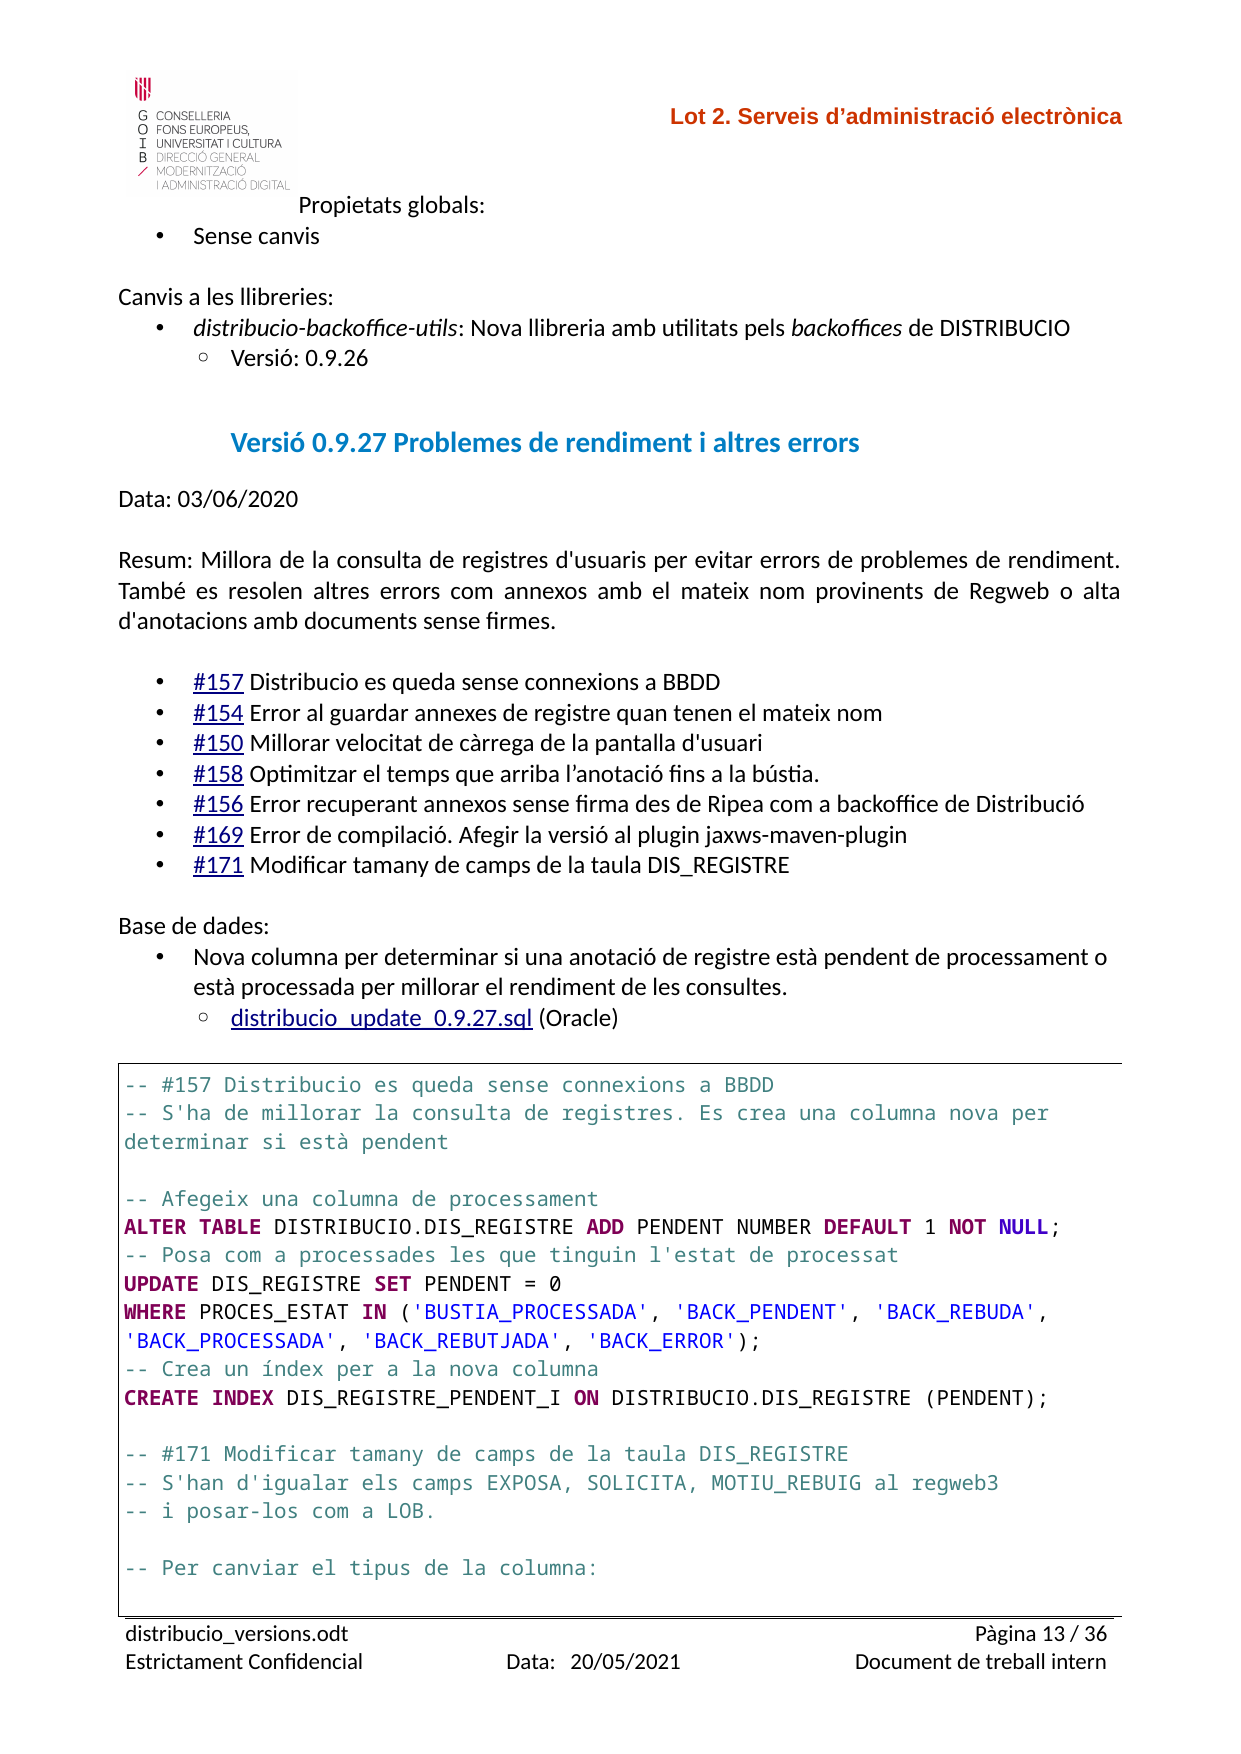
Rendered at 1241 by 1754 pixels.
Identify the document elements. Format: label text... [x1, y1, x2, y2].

list distribucio-backoffice-utils: Nova llibreria amb utilitats pels backoffices de DISTRIBUCIO [156, 312, 1122, 342]
list #156 Error recuperant annexos sense firma des de Ripea com a backoffice de Distribució [156, 788, 1122, 819]
text Resum: Millora de la consulta de registres d'usuaris per evitar errors de problemes de rendiment. També es resolen altres errors com annexos amb el mateix nom provinents de Regweb o alta d'anotacions amb documents sense firmes. [118, 544, 1122, 636]
text Data: 03/06/2020 [118, 483, 1122, 514]
list #171 Modificar tamany de camps de la taula DIS_REGISTRE [156, 849, 1122, 880]
text Canvis a les llibreries: [118, 281, 1122, 312]
list #169 Error de compilació. Afegir la versió al plugin jaxws-maven-plugin [156, 819, 1122, 849]
list #150 Millorar velocitat de càrrega de la pantalla d'usuari [156, 727, 1122, 758]
list #158 Optimitzar el temps que arriba l’anotació fins a la bústia. [156, 758, 1122, 788]
list Nova columna per determinar si una anotació de registre està pendent de processament o està processada per millorar el rendiment de les consultes. [156, 941, 1122, 1002]
list Sense canvis [156, 220, 1122, 251]
list Versió: 0.9.26 [193, 342, 1122, 373]
list #157 Distribucio es queda sense connexions a BBDD [156, 666, 1122, 697]
list #154 Error al guardar annexes de registre quan tenen el mateix nom [156, 697, 1122, 727]
text Base de dades: [118, 911, 1122, 941]
list distribucio_update_0.9.27.sql (Oracle) [193, 1002, 1122, 1033]
picture [126, 70, 299, 197]
subtitle Versió 0.9.27 Problemes de rendiment i altres errors [153, 424, 1122, 459]
text Propietats globals: [118, 190, 1122, 220]
table_header -- #157 Distribucio es queda sense connexions a BBDD -- S'ha de millorar la consulta de registres. Es crea una columna nova per determinar si està pendent -- Afegeix una columna de processament ALTER TABLE DISTRIBUCIO.DIS_REGISTRE ADD PENDENT NUMBER DEFAULT 1 NOT NULL; -- Posa com a processades les que tinguin l'estat de processat UPDATE DIS_REGISTRE SET PENDENT = 0 WHERE PROCES_ESTAT IN ('BUSTIA_PROCESSADA', 'BACK_PENDENT', 'BACK_REBUDA', 'BACK_PROCESSADA', 'BACK_REBUTJADA', 'BACK_ERROR'); -- Crea un índex per a la nova columna CREATE INDEX DIS_REGISTRE_PENDENT_I ON DISTRIBUCIO.DIS_REGISTRE (PENDENT); -- #171 Modificar tamany de camps de la taula DIS_REGISTRE -- S'han d'igualar els camps EXPOSA, SOLICITA, MOTIU_REBUIG al regweb3 -- i posar-los com a LOB. -- Per canviar el tipus de la columna: [119, 1064, 1122, 1616]
